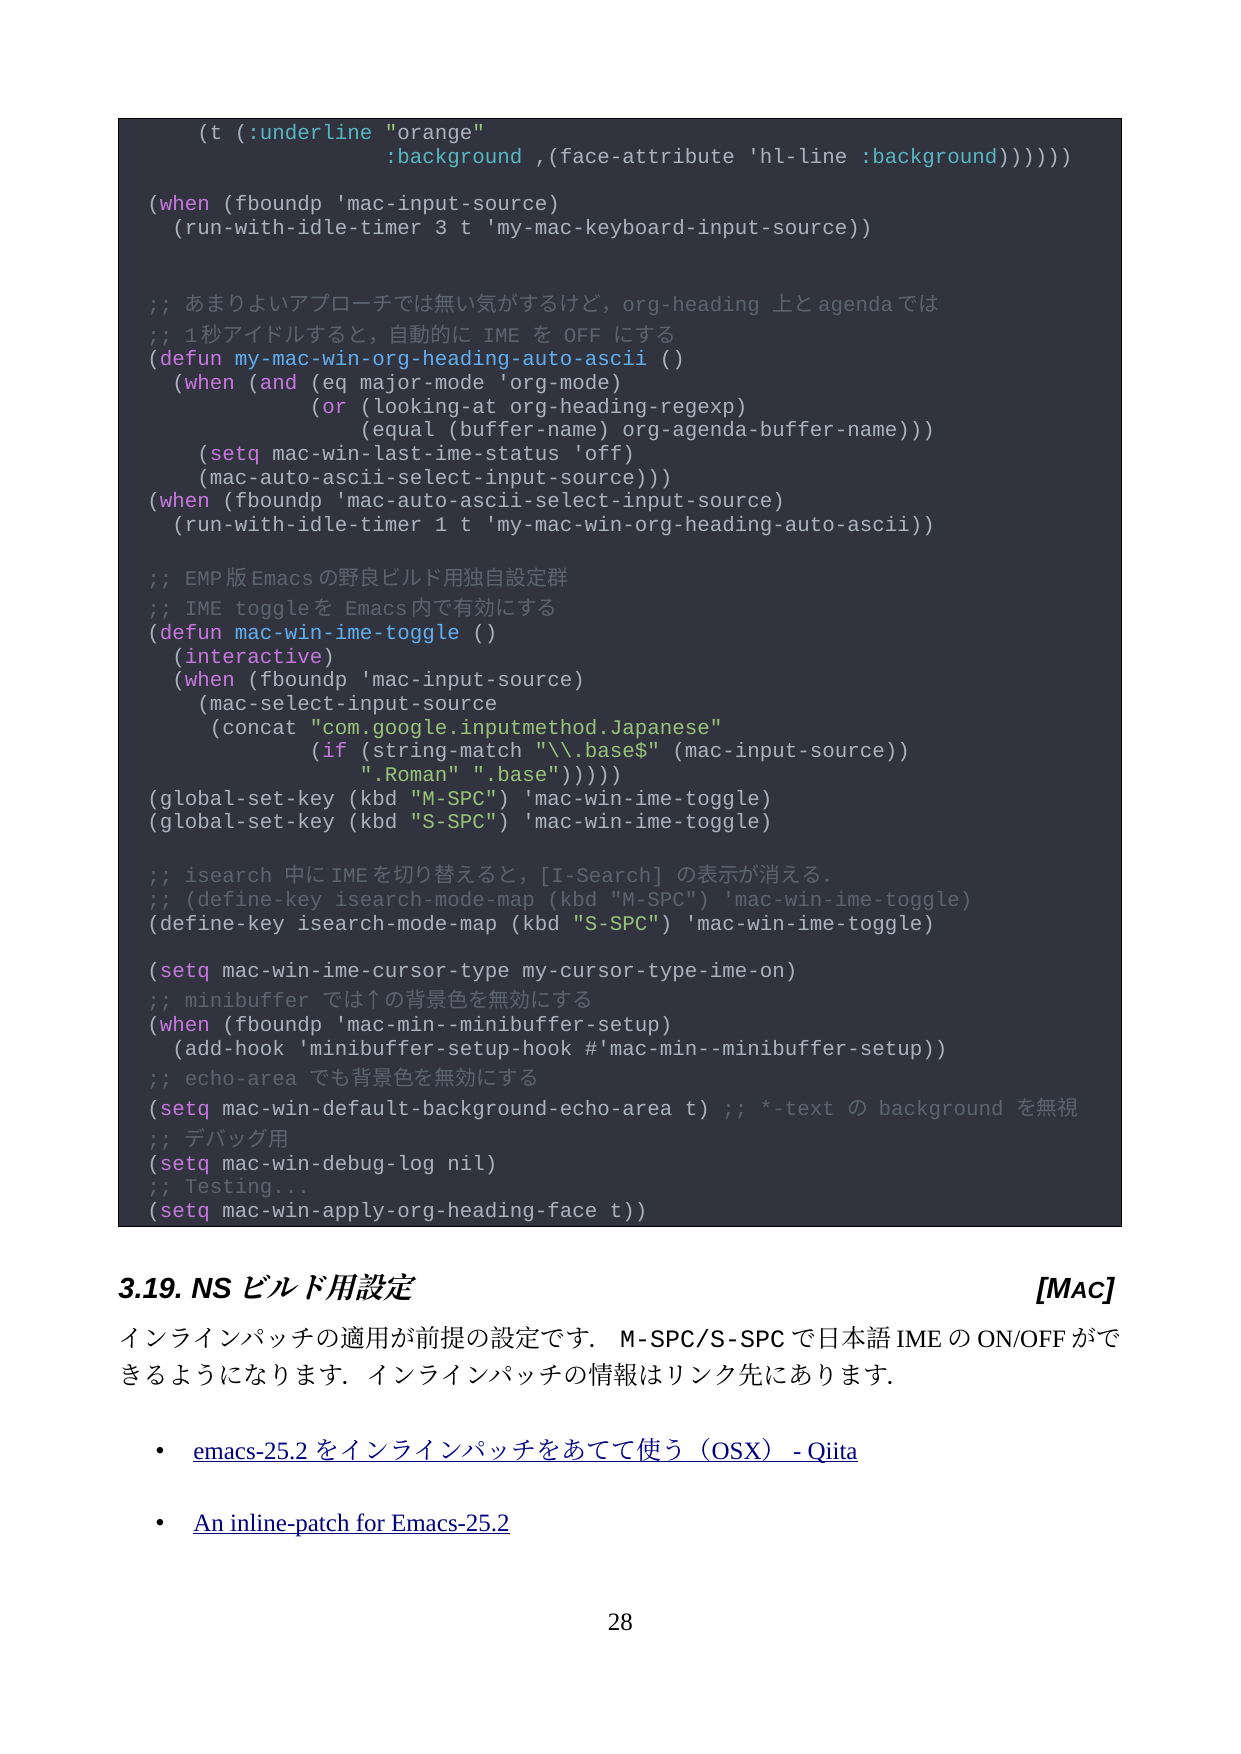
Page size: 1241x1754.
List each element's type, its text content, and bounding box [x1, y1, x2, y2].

text ;; あまりよいアプローチでは無い気がするけど，org-heading 上とagendaでは [119, 284, 1121, 314]
text (when (fboundp 'mac-min--minibuffer-setup) [119, 1010, 1121, 1034]
text (define-key isearch-mode-map (kbd "S-SPC") 'mac-win-ime-toggle) [119, 909, 1121, 932]
text (when (fboundp 'mac-input-source) [119, 189, 1121, 213]
text (equal (buffer-name) org-agenda-buffer-name))) [119, 415, 1121, 439]
text ;; echo-area でも背景色を無効にする [119, 1057, 1121, 1088]
text (global-set-key (kbd "M-SPC") 'mac-win-ime-toggle) [119, 784, 1121, 807]
text (add-hook 'minibuffer-setup-hook #'mac-min--minibuffer-setup)) [119, 1034, 1121, 1057]
text (setq mac-win-ime-cursor-type my-cursor-type-ime-on) [119, 956, 1121, 979]
subtitle NSビルド用設定 [Mac] [118, 1265, 1122, 1307]
text (concat "com.google.inputmethod.Japanese" [119, 713, 1121, 736]
text ;; 1秒アイドルすると，自動的に IME を OFF にする [119, 314, 1121, 344]
text (run-with-idle-timer 3 t 'my-mac-keyboard-input-source)) [119, 213, 1121, 236]
text ;; EMP版Emacsの野良ビルド用独自設定群 [119, 557, 1121, 588]
text ;; (define-key isearch-mode-map (kbd "M-SPC") 'mac-win-ime-toggle) [119, 885, 1121, 909]
text ;; デバッグ用 [119, 1118, 1121, 1148]
text (setq mac-win-default-background-echo-area t) ;; *-text の background を無視 [119, 1088, 1121, 1118]
text ;; minibuffer では↑の背景色を無効にする [119, 979, 1121, 1010]
text インラインパッチの適用が前提の設定です． M-SPC/S-SPC で日本語IMEのON/OFFができるようになります．インラインパッチの情報はリンク先にあります． [118, 1319, 1122, 1420]
text (interactive) [119, 642, 1121, 665]
text :background ,(face-attribute 'hl-line :background)))))) [119, 142, 1121, 165]
text (t (:underline "orange" [119, 119, 1121, 142]
text (when (fboundp 'mac-auto-ascii-select-input-source) [119, 486, 1121, 510]
text ".Roman" ".base"))))) [119, 760, 1121, 784]
text (defun mac-win-ime-toggle () [119, 618, 1121, 642]
text ;; Testing... [119, 1172, 1121, 1196]
list emacs-25.2 をインラインパッチをあてて使う（OSX） - Qiita [156, 1433, 1122, 1495]
text (run-with-idle-timer 1 t 'my-mac-win-org-heading-auto-ascii)) [119, 510, 1121, 534]
text (defun my-mac-win-org-heading-auto-ascii () [119, 344, 1121, 368]
text (global-set-key (kbd "S-SPC") 'mac-win-ime-toggle) [119, 807, 1121, 831]
text (mac-select-input-source [119, 689, 1121, 713]
text (if (string-match "\\.base$" (mac-input-source)) [119, 736, 1121, 760]
text (when (and (eq major-mode 'org-mode) [119, 368, 1121, 392]
text (setq mac-win-debug-log nil) [119, 1148, 1121, 1172]
text (setq mac-win-last-ime-status 'off) [119, 439, 1121, 463]
text ;; IME toggleを Emacs内で有効にする [119, 588, 1121, 618]
text (when (fboundp 'mac-input-source) [119, 665, 1121, 689]
text (mac-auto-ascii-select-input-source))) [119, 463, 1121, 486]
text (or (looking-at org-heading-regexp) [119, 392, 1121, 415]
text (setq mac-win-apply-org-heading-face t)) [119, 1196, 1121, 1226]
list An inline-patch for Emacs-25.2 [156, 1508, 1122, 1565]
text ;; isearch 中にIMEを切り替えると，[I-Search] の表示が消える． [119, 854, 1121, 885]
